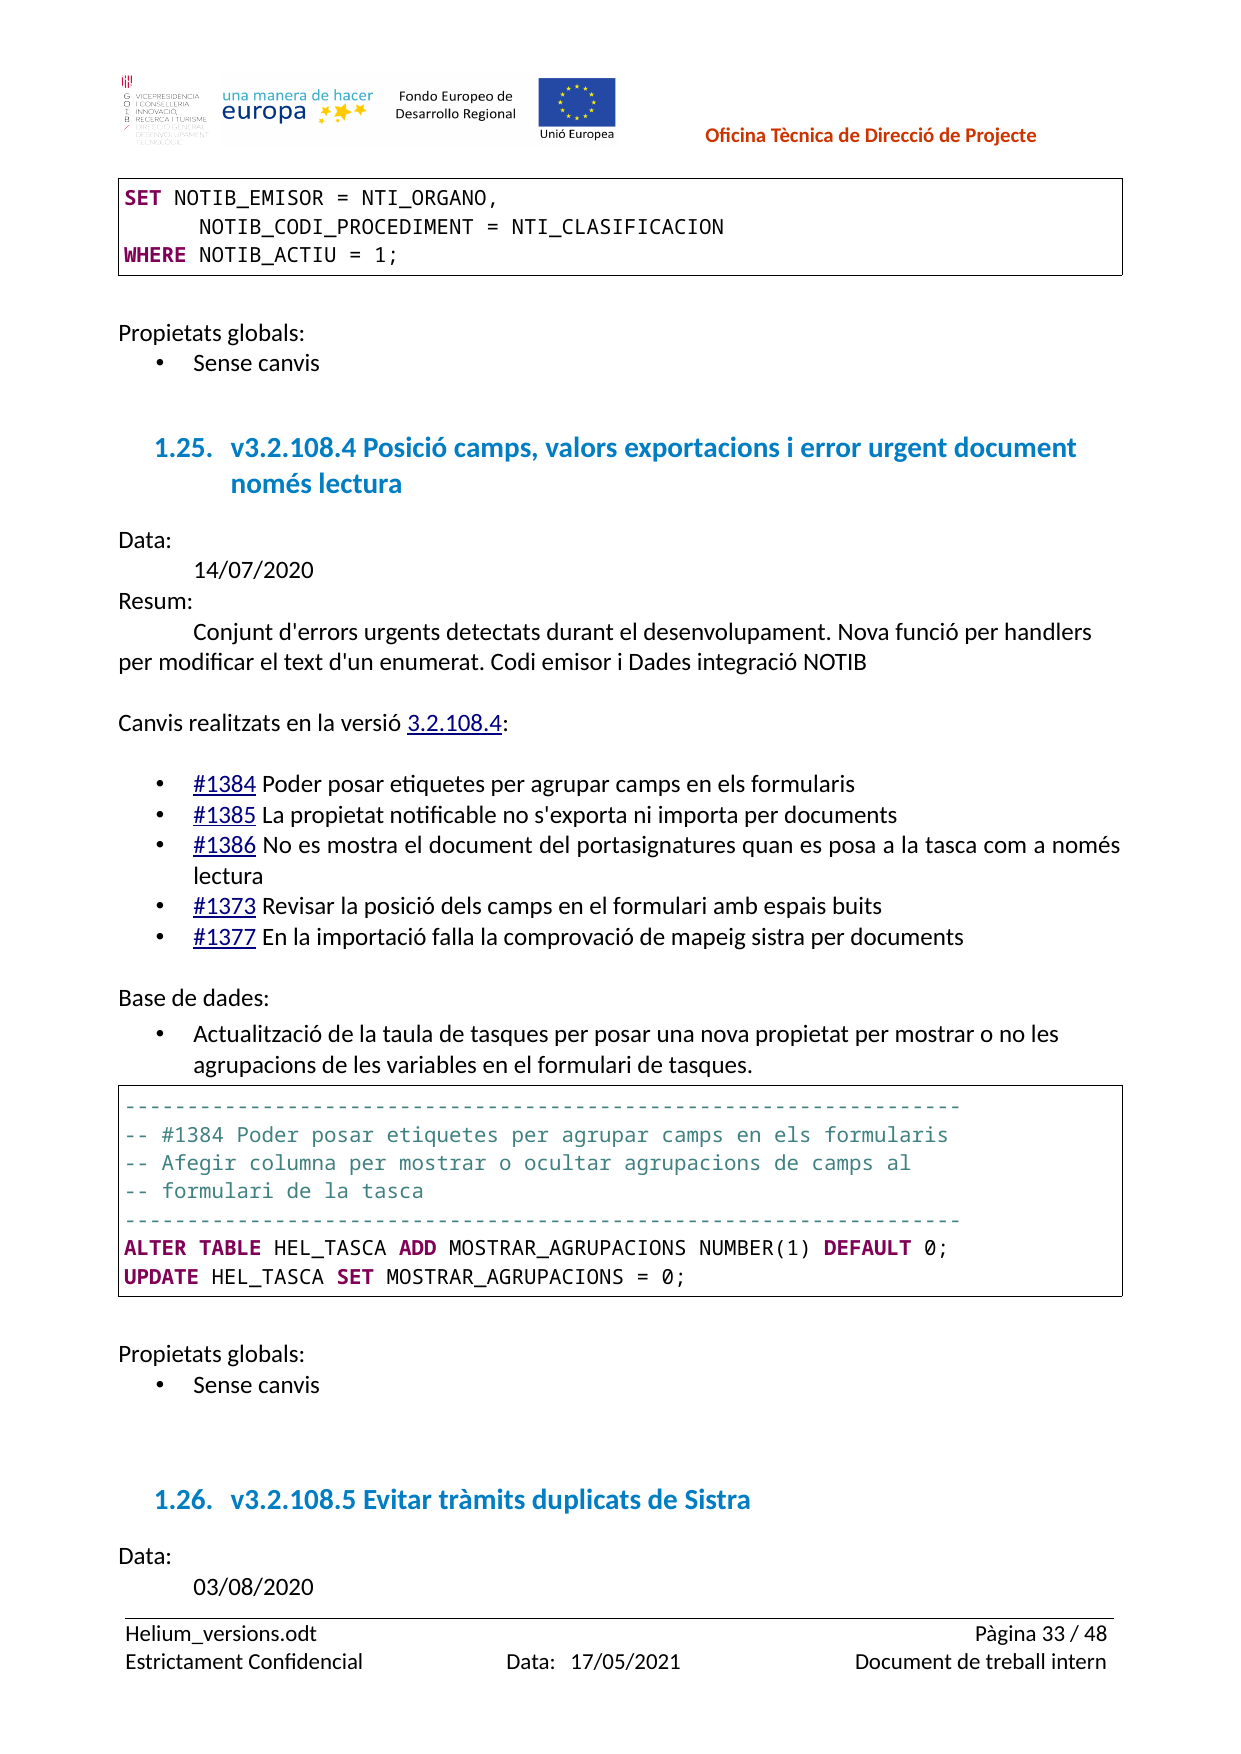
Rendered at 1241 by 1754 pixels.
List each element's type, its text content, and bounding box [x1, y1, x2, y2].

text Resum: [118, 585, 1122, 616]
picture [118, 73, 213, 147]
list Sense canvis [156, 348, 1122, 378]
list #1377 En la importació falla la comprovació de mapeig sistra per documents [156, 921, 1122, 951]
subtitle v3.2.108.5 Evitar tràmits duplicats de Sistra [153, 1481, 1122, 1517]
table_header SET NOTIB_EMISOR = NTI_ORGANO, NOTIB_CODI_PROCEDIMENT = NTI_CLASIFICACION WHERE NOTIB_ACTIU = 1; [119, 179, 1122, 274]
picture [219, 73, 621, 147]
list Actualització de la taula de tasques per posar una nova propietat per mostrar o no les agrupacions de les variables en el formulari de tasques. [156, 1018, 1122, 1079]
text Data: [118, 524, 1122, 555]
list #1386 No es mostra el document del portasignatures quan es posa a la tasca com a només lectura [156, 829, 1122, 890]
list #1384 Poder posar etiquetes per agrupar camps en els formularis [156, 768, 1122, 799]
subtitle v3.2.108.4 Posició camps, valors exportacions i error urgent document només lectura [153, 429, 1122, 501]
text Canvis realitzats en la versió 3.2.108.4: [118, 707, 1122, 738]
list #1373 Revisar la posició dels camps en el formulari amb espais buits [156, 890, 1122, 921]
text Propietats globals: [118, 1338, 1122, 1369]
list #1385 La propietat notificable no s'exporta ni importa per documents [156, 799, 1122, 829]
text 14/07/2020 [118, 555, 1122, 585]
text Base de dades: [118, 982, 1122, 1012]
table_header ------------------------------------------------------------------- -- #1384 Poder posar etiquetes per agrupar camps en els formularis -- Afegir columna per mostrar o ocultar agrupacions de camps al -- formulari de la tasca ------------------------------------------------------------------- ALTER TABLE HEL_TASCA ADD MOSTRAR_AGRUPACIONS NUMBER(1) DEFAULT 0; UPDATE HEL_TASCA SET MOSTRAR_AGRUPACIONS = 0; [119, 1086, 1122, 1296]
list Sense canvis [156, 1369, 1122, 1399]
text 03/08/2020 [118, 1571, 1122, 1602]
text Propietats globals: [118, 317, 1122, 348]
text Data: [118, 1541, 1122, 1571]
text Conjunt d'errors urgents detectats durant el desenvolupament. Nova funció per handlers per modificar el text d'un enumerat. Codi emisor i Dades integració NOTIB [118, 616, 1122, 677]
